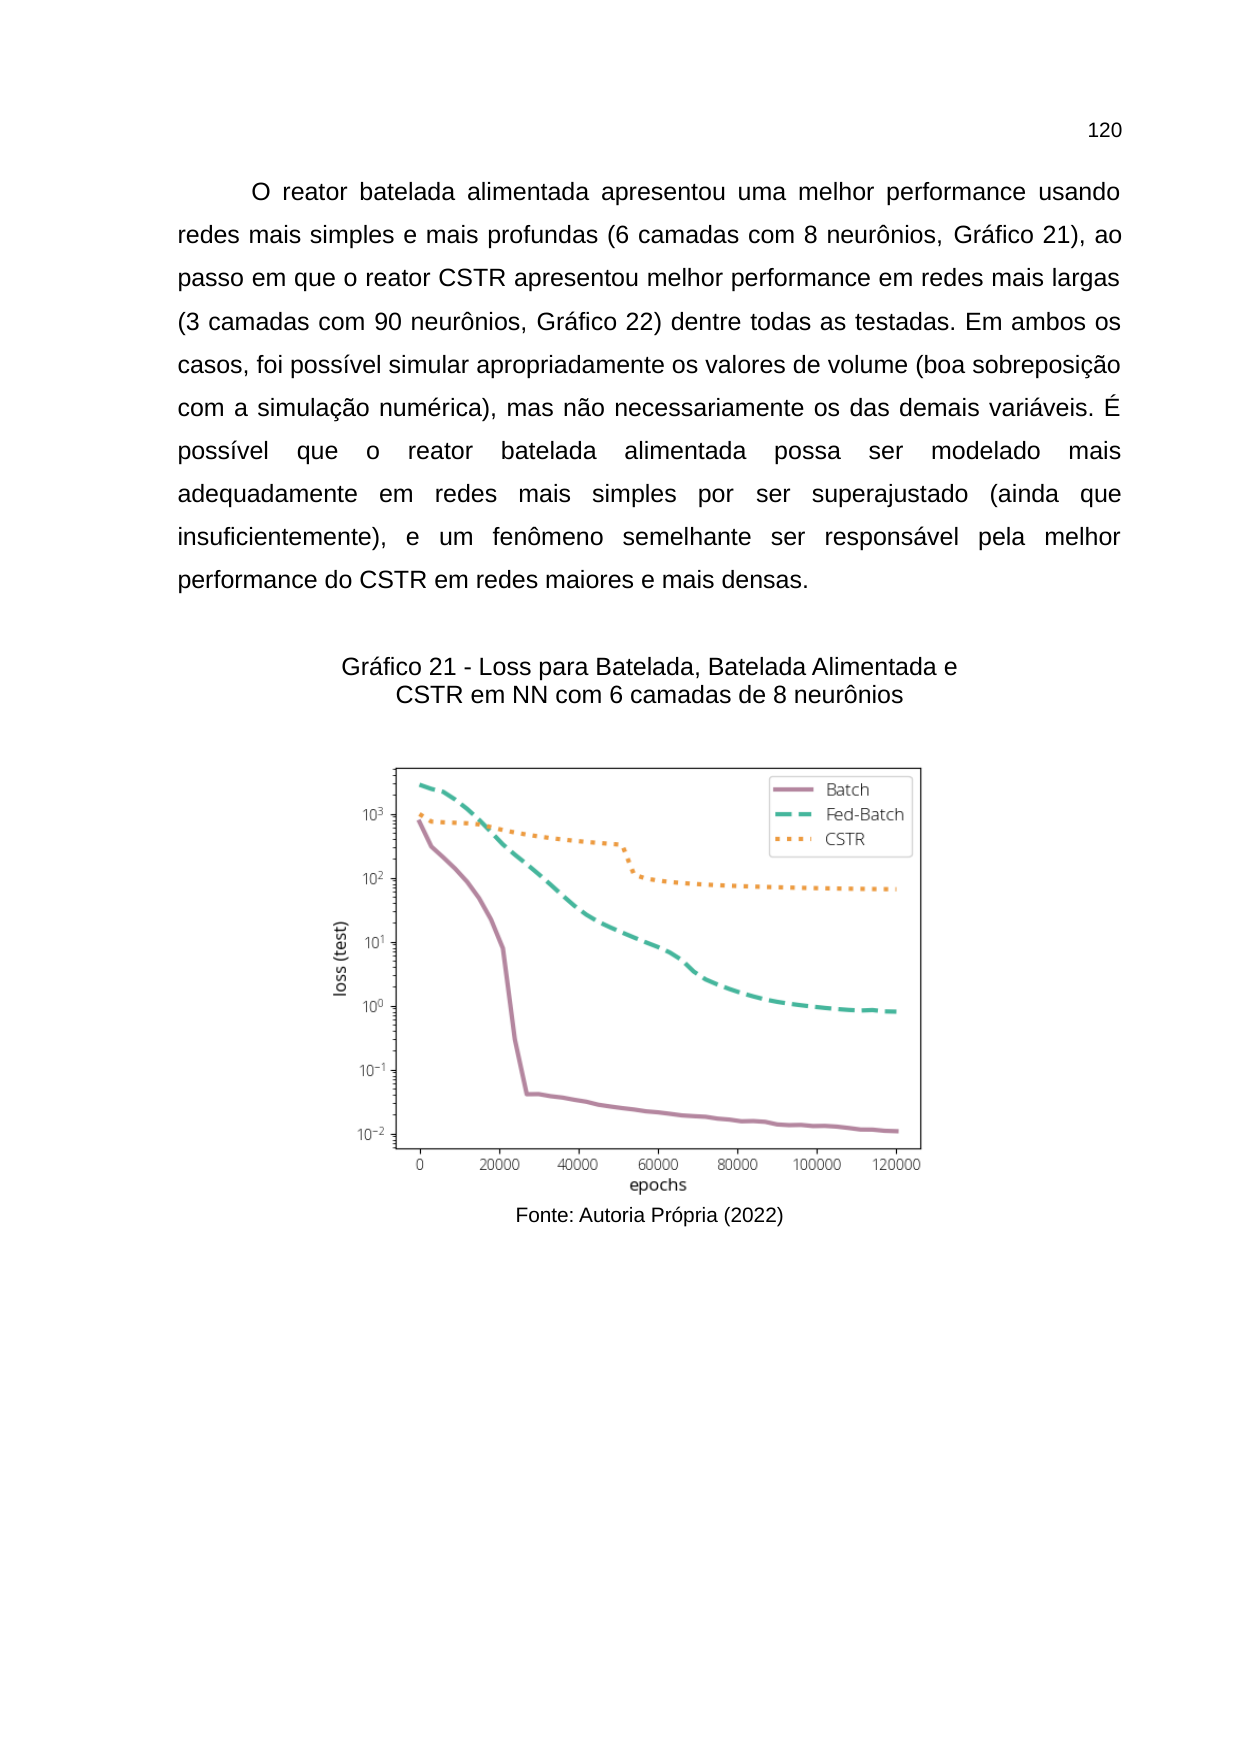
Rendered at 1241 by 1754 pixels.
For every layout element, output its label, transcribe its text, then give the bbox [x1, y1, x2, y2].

picture [312, 708, 988, 1203]
text Fonte: Autoria Própria (2022) [177, 1203, 1122, 1227]
text Gráfico 21 - Loss para Batelada, Batelada Alimentada e CSTR em NN com 6 camadas de 8 neurônios [312, 651, 987, 708]
text O reator batelada alimentada apresentou uma melhor performance usando redes mais simples e mais profundas (6 camadas com 8 neurônios, Gráfico 21), ao passo em que o reator CSTR apresentou melhor performance em redes mais largas (3 camadas com 90 neurônios, Gráfico 22) dentre todas as testadas. Em ambos os casos, foi possível simular apropriadamente os valores de volume (boa sobreposição com a simulação numérica), mas não necessariamente os das demais variáveis. É possível que o reator batelada alimentada possa ser modelado mais adequadamente em redes mais simples por ser superajustado (ainda que insuficientemente), e um fenômeno semelhante ser responsável pela melhor performance do CSTR em redes maiores e mais densas. [177, 177, 1122, 594]
